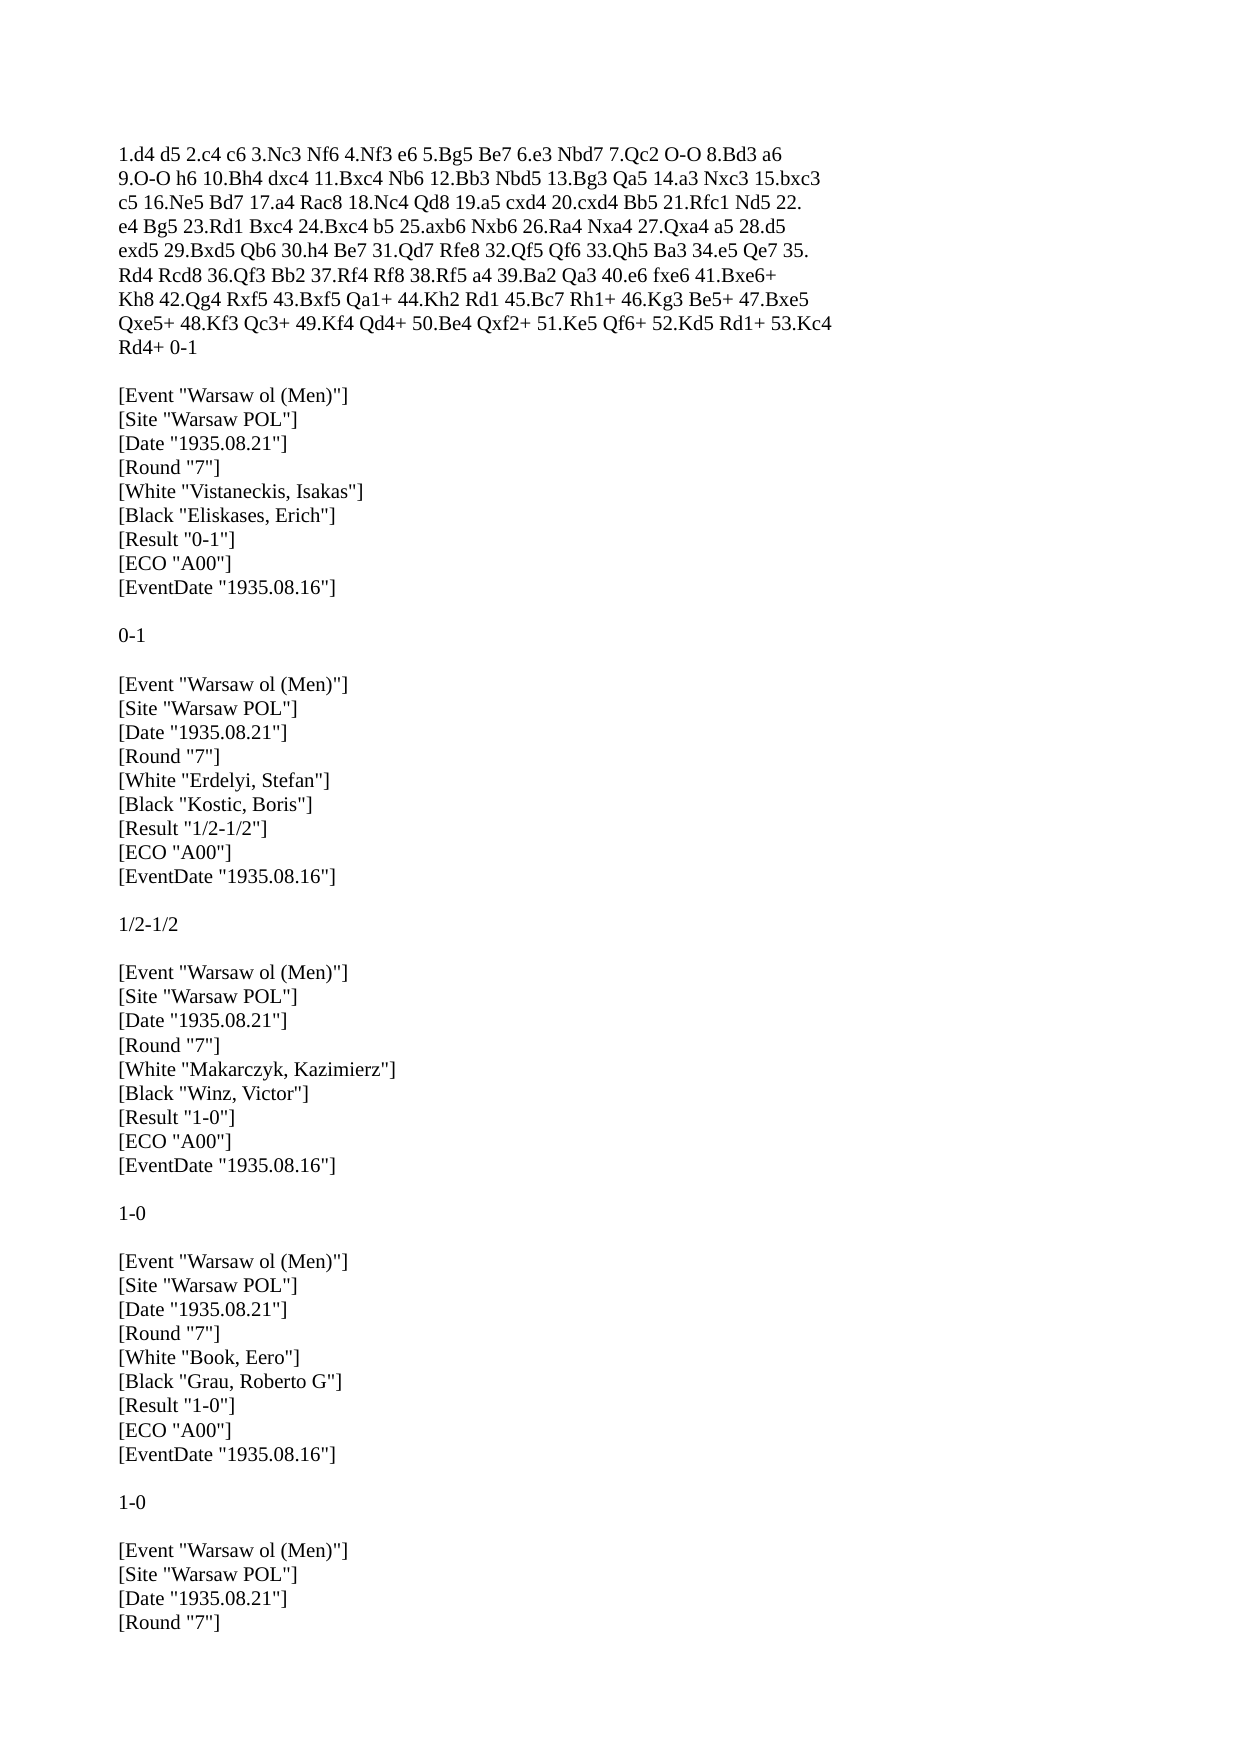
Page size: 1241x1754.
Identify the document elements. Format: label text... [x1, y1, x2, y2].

text [Site "Warsaw POL"] [118, 696, 1122, 720]
text [Date "1935.08.21"] [118, 1586, 1122, 1610]
text [Round "7"] [118, 455, 1122, 479]
text [White "Erdelyi, Stefan"] [118, 768, 1122, 792]
text 1-0 [118, 1201, 1122, 1225]
text c5 16.Ne5 Bd7 17.a4 Rac8 18.Nc4 Qd8 19.a5 cxd4 20.cxd4 Bb5 21.Rfc1 Nd5 22. [118, 190, 1122, 214]
text [Black "Grau, Roberto G"] [118, 1369, 1122, 1393]
text [Site "Warsaw POL"] [118, 984, 1122, 1008]
text 1.d4 d5 2.c4 c6 3.Nc3 Nf6 4.Nf3 e6 5.Bg5 Be7 6.e3 Nbd7 7.Qc2 O-O 8.Bd3 a6 [118, 142, 1122, 166]
text [Round "7"] [118, 1610, 1122, 1634]
text [EventDate "1935.08.16"] [118, 864, 1122, 888]
text [Event "Warsaw ol (Men)"] [118, 672, 1122, 696]
text [Black "Kostic, Boris"] [118, 792, 1122, 816]
text Kh8 42.Qg4 Rxf5 43.Bxf5 Qa1+ 44.Kh2 Rd1 45.Bc7 Rh1+ 46.Kg3 Be5+ 47.Bxe5 [118, 287, 1122, 311]
text [White "Vistaneckis, Isakas"] [118, 479, 1122, 503]
text e4 Bg5 23.Rd1 Bxc4 24.Bxc4 b5 25.axb6 Nxb6 26.Ra4 Nxa4 27.Qxa4 a5 28.d5 [118, 214, 1122, 238]
text [Round "7"] [118, 744, 1122, 768]
text [Result "1-0"] [118, 1105, 1122, 1129]
text [ECO "A00"] [118, 1129, 1122, 1153]
text [Site "Warsaw POL"] [118, 1562, 1122, 1586]
text [White "Makarczyk, Kazimierz"] [118, 1057, 1122, 1081]
text 1-0 [118, 1490, 1122, 1514]
text [Result "1-0"] [118, 1393, 1122, 1417]
text [Round "7"] [118, 1032, 1122, 1057]
text exd5 29.Bxd5 Qb6 30.h4 Be7 31.Qd7 Rfe8 32.Qf5 Qf6 33.Qh5 Ba3 34.e5 Qe7 35. [118, 238, 1122, 262]
text [Site "Warsaw POL"] [118, 407, 1122, 431]
text [Event "Warsaw ol (Men)"] [118, 1249, 1122, 1273]
text [Result "0-1"] [118, 527, 1122, 551]
text [Date "1935.08.21"] [118, 1008, 1122, 1032]
text [Date "1935.08.21"] [118, 1297, 1122, 1321]
text [EventDate "1935.08.16"] [118, 575, 1122, 599]
text [EventDate "1935.08.16"] [118, 1442, 1122, 1466]
text [Event "Warsaw ol (Men)"] [118, 383, 1122, 407]
text [ECO "A00"] [118, 551, 1122, 575]
text [Black "Eliskases, Erich"] [118, 503, 1122, 527]
text [Event "Warsaw ol (Men)"] [118, 1538, 1122, 1562]
text [Round "7"] [118, 1321, 1122, 1345]
text [Result "1/2-1/2"] [118, 816, 1122, 840]
text [Event "Warsaw ol (Men)"] [118, 960, 1122, 984]
text [ECO "A00"] [118, 840, 1122, 864]
text [EventDate "1935.08.16"] [118, 1153, 1122, 1177]
text 1/2-1/2 [118, 912, 1122, 936]
text Qxe5+ 48.Kf3 Qc3+ 49.Kf4 Qd4+ 50.Be4 Qxf2+ 51.Ke5 Qf6+ 52.Kd5 Rd1+ 53.Kc4 [118, 311, 1122, 335]
text 0-1 [118, 623, 1122, 647]
text Rd4 Rcd8 36.Qf3 Bb2 37.Rf4 Rf8 38.Rf5 a4 39.Ba2 Qa3 40.e6 fxe6 41.Bxe6+ [118, 262, 1122, 287]
text [ECO "A00"] [118, 1417, 1122, 1442]
text 9.O-O h6 10.Bh4 dxc4 11.Bxc4 Nb6 12.Bb3 Nbd5 13.Bg3 Qa5 14.a3 Nxc3 15.bxc3 [118, 166, 1122, 190]
text [White "Book, Eero"] [118, 1345, 1122, 1369]
text Rd4+ 0-1 [118, 335, 1122, 359]
text [Black "Winz, Victor"] [118, 1081, 1122, 1105]
text [Site "Warsaw POL"] [118, 1273, 1122, 1297]
text [Date "1935.08.21"] [118, 720, 1122, 744]
text [Date "1935.08.21"] [118, 431, 1122, 455]
